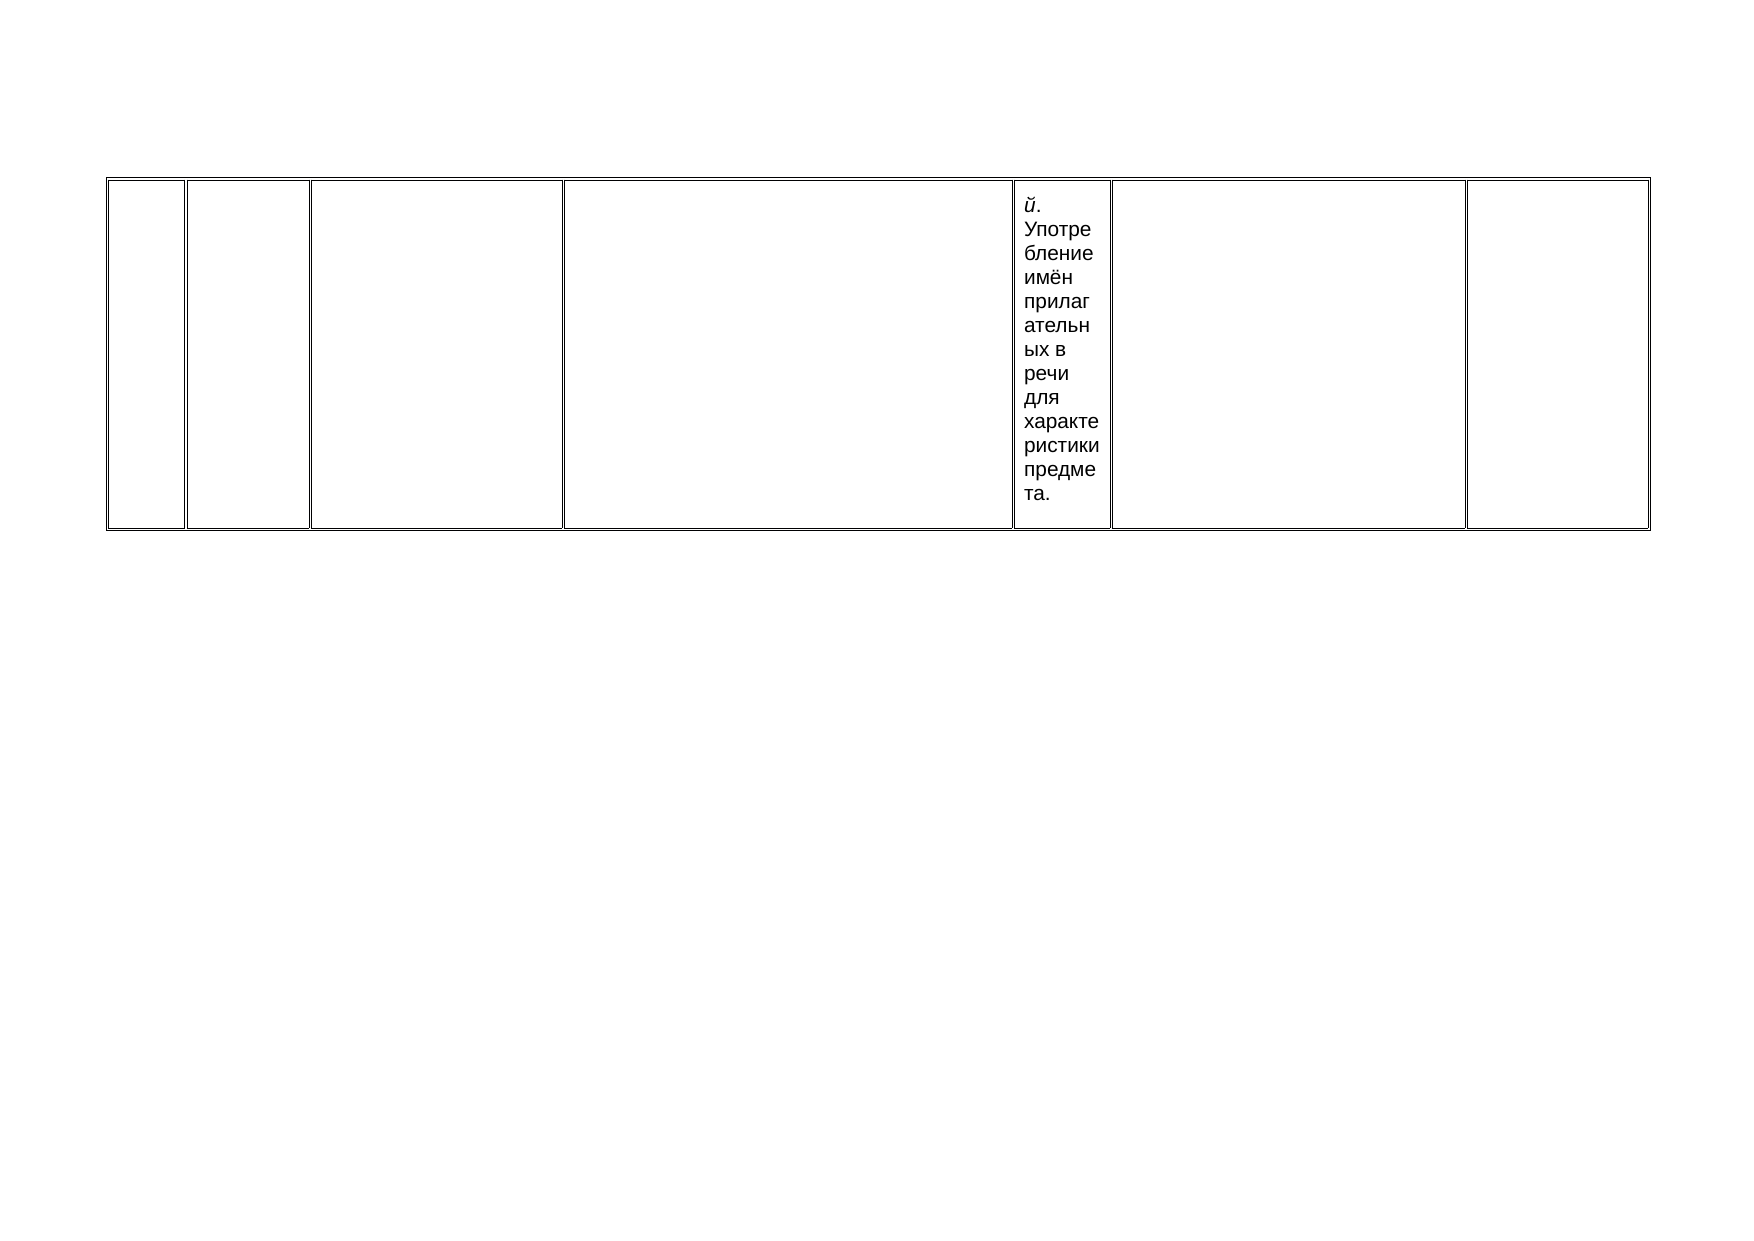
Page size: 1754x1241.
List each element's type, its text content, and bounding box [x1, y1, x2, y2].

table_cell [109, 181, 184, 528]
table_cell [1468, 181, 1648, 528]
table_cell [1113, 181, 1465, 528]
table_cell [565, 181, 1012, 528]
table_cell [312, 181, 562, 528]
table_cell [188, 181, 309, 528]
table_cell й. Употребление имён прилагательных в речи для характеристики предмета. [1015, 181, 1110, 528]
